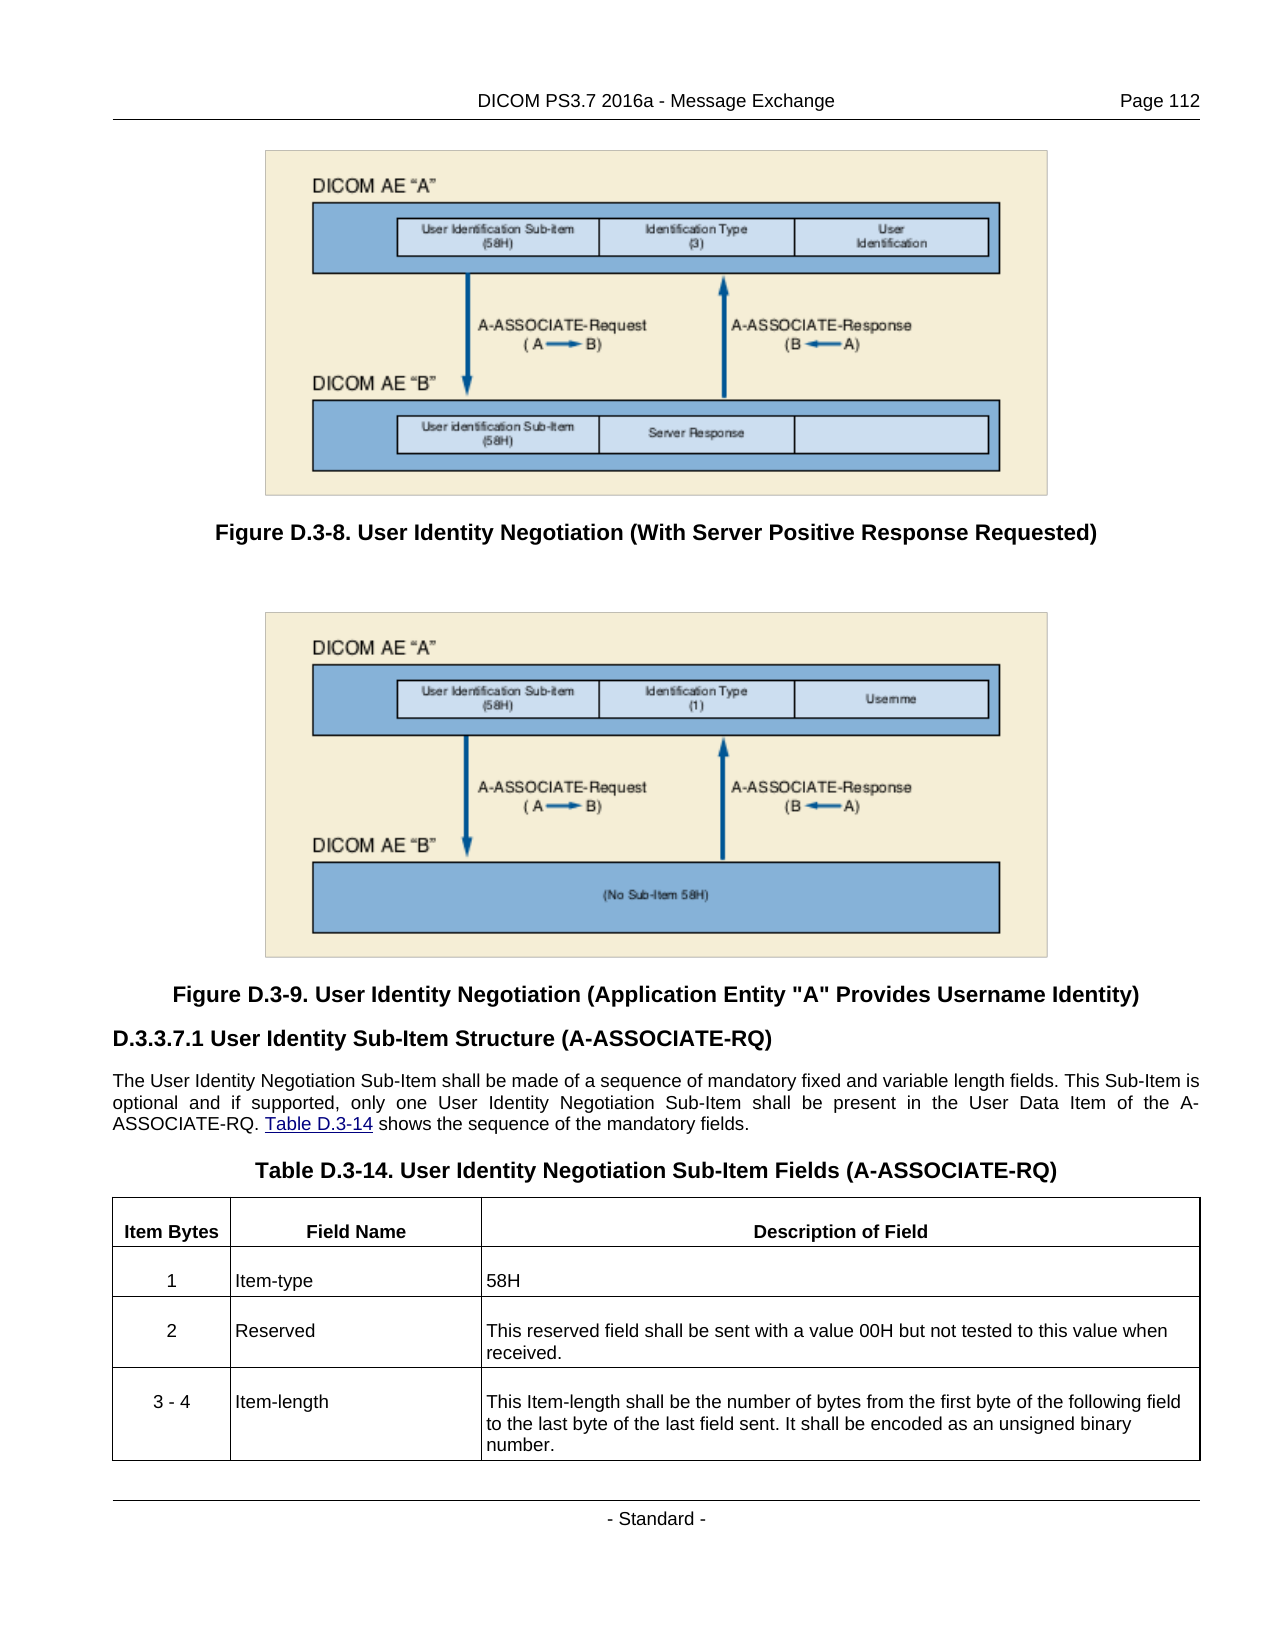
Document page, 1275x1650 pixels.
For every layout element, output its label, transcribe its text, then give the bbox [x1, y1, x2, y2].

table_cell 58H [482, 1247, 1199, 1296]
text The User Identity Negotiation Sub-Item shall be made of a sequence of mandatory fixed and variable length fields. This Sub-Item is optional and if supported, only one User Identity Negotiation Sub-Item shall be present in the User Data Item of the A-ASSOCIATE-RQ. Table D.3-14 shows the sequence of the mandatory fields. [112, 1070, 1200, 1135]
text Figure D.3-9. User Identity Negotiation (Application Entity "A" Provides Username Identity) [112, 981, 1200, 1007]
table_cell Item-length [231, 1368, 481, 1460]
picture [264, 150, 1049, 497]
text D.3.3.7.1 User Identity Sub-Item Structure (A-ASSOCIATE-RQ) [112, 1025, 1200, 1051]
text Table D.3-14. User Identity Negotiation Sub-Item Fields (A-ASSOCIATE-RQ) [112, 1157, 1200, 1183]
table_cell Item-type [231, 1247, 481, 1296]
picture [264, 611, 1049, 959]
table_cell 1 [113, 1247, 230, 1296]
table_header Item Bytes [113, 1198, 230, 1246]
table_cell This Item-length shall be the number of bytes from the first byte of the following field to the last byte of the last field sent. It shall be encoded as an unsigned binary number. [482, 1368, 1199, 1460]
table_cell Reserved [231, 1297, 481, 1367]
text Figure D.3-8. User Identity Negotiation (With Server Positive Response Requested) [112, 519, 1200, 545]
table_cell 3 - 4 [113, 1368, 230, 1460]
table_header Field Name [231, 1198, 481, 1246]
table_cell This reserved field shall be sent with a value 00H but not tested to this value when received. [482, 1297, 1199, 1367]
table_cell 2 [113, 1297, 230, 1367]
table_header Description of Field [482, 1198, 1199, 1246]
